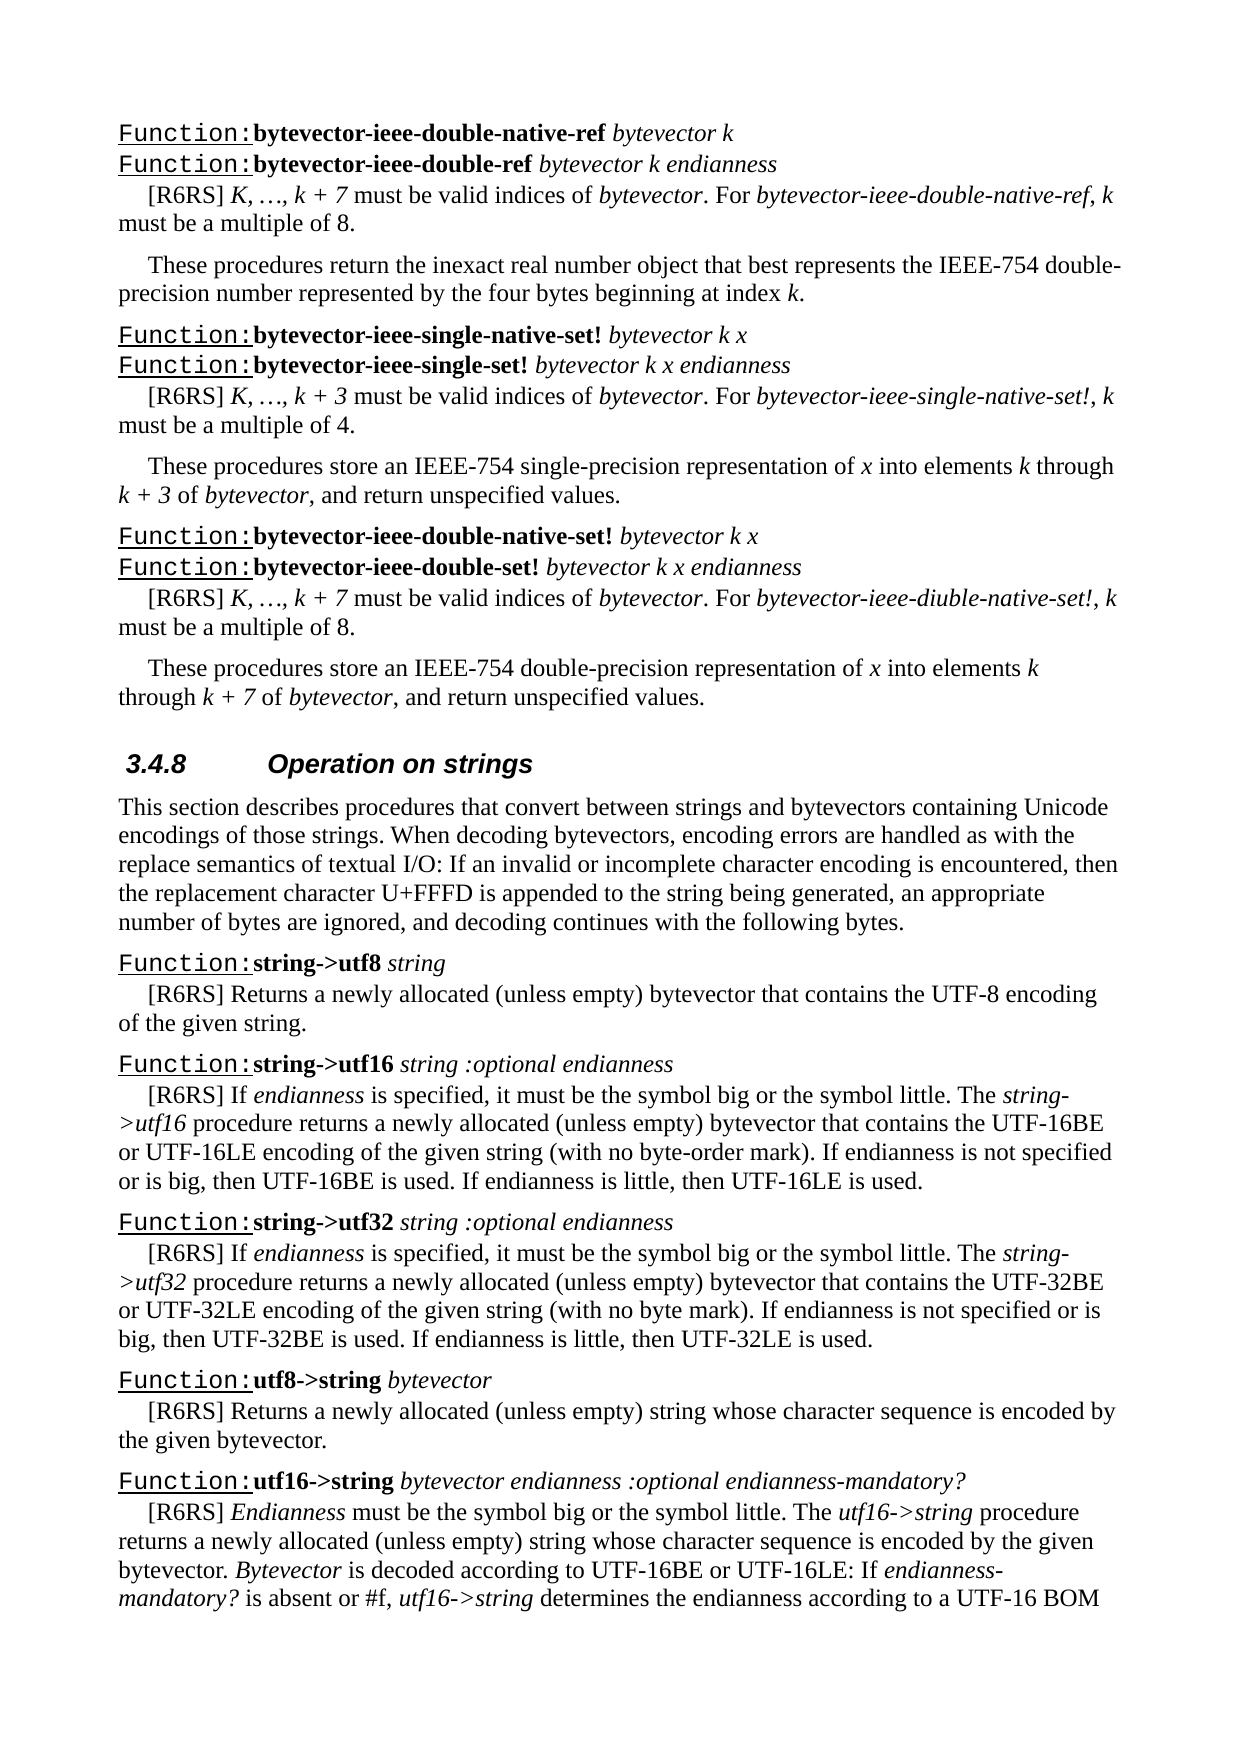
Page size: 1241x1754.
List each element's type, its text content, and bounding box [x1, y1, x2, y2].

text [R6RS] K, …, k + 3 must be valid indices of bytevector. For bytevector-ieee-single-native-set!, k must be a multiple of 4. [118, 381, 1122, 439]
text [R6RS] If endianness is specified, it must be the symbol big or the symbol little. The string->utf32 procedure returns a newly allocated (unless empty) bytevector that contains the UTF-32BE or UTF-32LE encoding of the given string (with no byte mark). If endianness is not specified or is big, then UTF-32BE is used. If endianness is little, then UTF-32LE is used. [118, 1238, 1122, 1353]
text This section describes procedures that convert between strings and bytevectors containing Unicode encodings of those strings. When decoding bytevectors, encoding errors are handled as with the replace semantics of textual I/O: If an invalid or incomplete character encoding is encountered, then the replacement character U+FFFD is appended to the string being generated, an appropriate number of bytes are ignored, and decoding continues with the following bytes. [118, 792, 1122, 936]
text Function:utf8->string bytevector [118, 1366, 1122, 1396]
text Function:bytevector-ieee-double-ref bytevector k endianness [118, 149, 1122, 180]
text Function:bytevector-ieee-double-native-ref bytevector k [118, 118, 1122, 149]
text [R6RS] K, …, k + 7 must be valid indices of bytevector. For bytevector-ieee-double-native-ref, k must be a multiple of 8. [118, 180, 1122, 237]
text Function:string->utf32 string :optional endianness [118, 1207, 1122, 1238]
text Function:bytevector-ieee-double-set! bytevector k x endianness [118, 552, 1122, 583]
text [R6RS] Returns a newly allocated (unless empty) bytevector that contains the UTF-8 encoding of the given string. [118, 979, 1122, 1036]
text [R6RS] Returns a newly allocated (unless empty) string whose character sequence is encoded by the given bytevector. [118, 1396, 1122, 1454]
text These procedures store an IEEE-754 double-precision representation of x into elements k through k + 7 of bytevector, and return unspecified values. [118, 653, 1122, 711]
text Function:bytevector-ieee-single-set! bytevector k x endianness [118, 351, 1122, 381]
text [R6RS] If endianness is specified, it must be the symbol big or the symbol little. The string->utf16 procedure returns a newly allocated (unless empty) bytevector that contains the UTF-16BE or UTF-16LE encoding of the given string (with no byte-order mark). If endianness is not specified or is big, then UTF-16BE is used. If endianness is little, then UTF-16LE is used. [118, 1080, 1122, 1195]
text Function:string->utf16 string :optional endianness [118, 1049, 1122, 1080]
text [R6RS] K, …, k + 7 must be valid indices of bytevector. For bytevector-ieee-diuble-native-set!, k must be a multiple of 8. [118, 583, 1122, 641]
text Function:bytevector-ieee-single-native-set! bytevector k x [118, 320, 1122, 351]
text [R6RS] Endianness must be the symbol big or the symbol little. The utf16->string procedure returns a newly allocated (unless empty) string whose character sequence is encoded by the given bytevector. Bytevector is decoded according to UTF-16BE or UTF-16LE: If endianness-mandatory? is absent or #f, utf16->string determines the endianness according to a UTF-16 BOM [118, 1497, 1122, 1612]
subtitle Operation on strings [118, 748, 1122, 779]
text Function:bytevector-ieee-double-native-set! bytevector k x [118, 521, 1122, 552]
text Function:string->utf8 string [118, 948, 1122, 979]
text These procedures store an IEEE-754 single-precision representation of x into elements k through k + 3 of bytevector, and return unspecified values. [118, 451, 1122, 509]
text These procedures return the inexact real number object that best represents the IEEE-754 double-precision number represented by the four bytes beginning at index k. [118, 250, 1122, 307]
text Function:utf16->string bytevector endianness :optional endianness-mandatory? [118, 1466, 1122, 1497]
